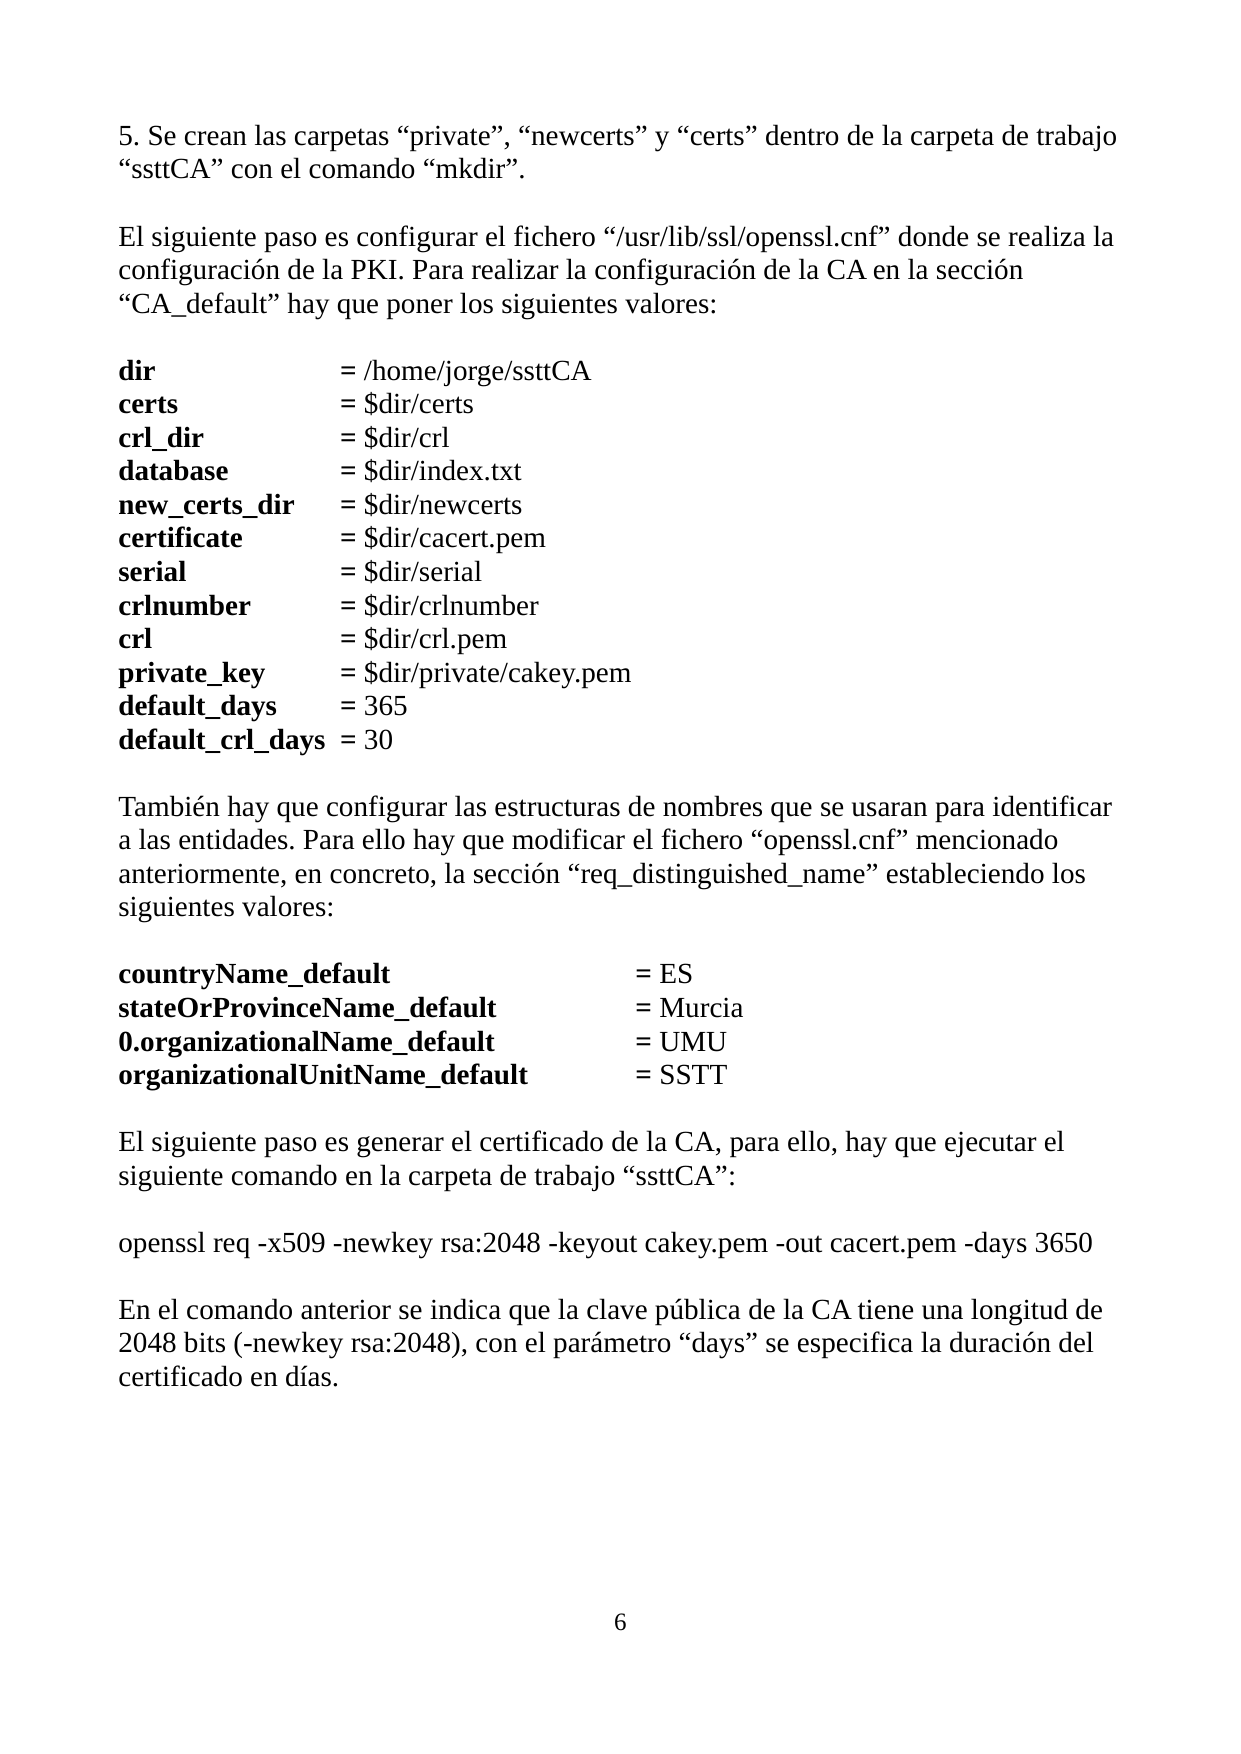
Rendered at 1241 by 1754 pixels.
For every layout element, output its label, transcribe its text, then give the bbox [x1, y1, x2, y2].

text database = $dir/index.txt [118, 453, 1122, 487]
text private_key = $dir/private/cakey.pem [118, 655, 1122, 688]
text openssl req -x509 -newkey rsa:2048 -keyout cakey.pem -out cacert.pem -days 3650 [118, 1225, 1122, 1258]
text 5. Se crean las carpetas “private”, “newcerts” y “certs” dentro de la carpeta de trabajo “ssttCA” con el comando “mkdir”. [118, 118, 1122, 185]
text default_crl_days = 30 [118, 722, 1122, 755]
text crlnumber = $dir/crlnumber [118, 588, 1122, 621]
text crl_dir = $dir/crl [118, 420, 1122, 453]
text organizationalUnitName_default = SSTT [118, 1057, 1122, 1091]
text certs = $dir/certs [118, 386, 1122, 420]
text stateOrProvinceName_default = Murcia [118, 990, 1122, 1024]
text También hay que configurar las estructuras de nombres que se usaran para identificar a las entidades. Para ello hay que modificar el fichero “openssl.cnf” mencionado anteriormente, en concreto, la sección “req_distinguished_name” estableciendo los siguientes valores: [118, 789, 1122, 923]
text default_days = 365 [118, 688, 1122, 722]
text certificate = $dir/cacert.pem [118, 521, 1122, 554]
text 0.organizationalName_default = UMU [118, 1024, 1122, 1057]
text serial = $dir/serial [118, 554, 1122, 588]
text crl = $dir/crl.pem [118, 621, 1122, 655]
text El siguiente paso es configurar el fichero “/usr/lib/ssl/openssl.cnf” donde se realiza la configuración de la PKI. Para realizar la configuración de la CA en la sección “CA_default” hay que poner los siguientes valores: [118, 219, 1122, 319]
text dir = /home/jorge/ssttCA [118, 353, 1122, 386]
text countryName_default = ES [118, 957, 1122, 990]
text En el comando anterior se indica que la clave pública de la CA tiene una longitud de 2048 bits (-newkey rsa:2048), con el parámetro “days” se especifica la duración del certificado en días. [118, 1292, 1122, 1393]
text new_certs_dir = $dir/newcerts [118, 487, 1122, 521]
text El siguiente paso es generar el certificado de la CA, para ello, hay que ejecutar el siguiente comando en la carpeta de trabajo “ssttCA”: [118, 1124, 1122, 1191]
